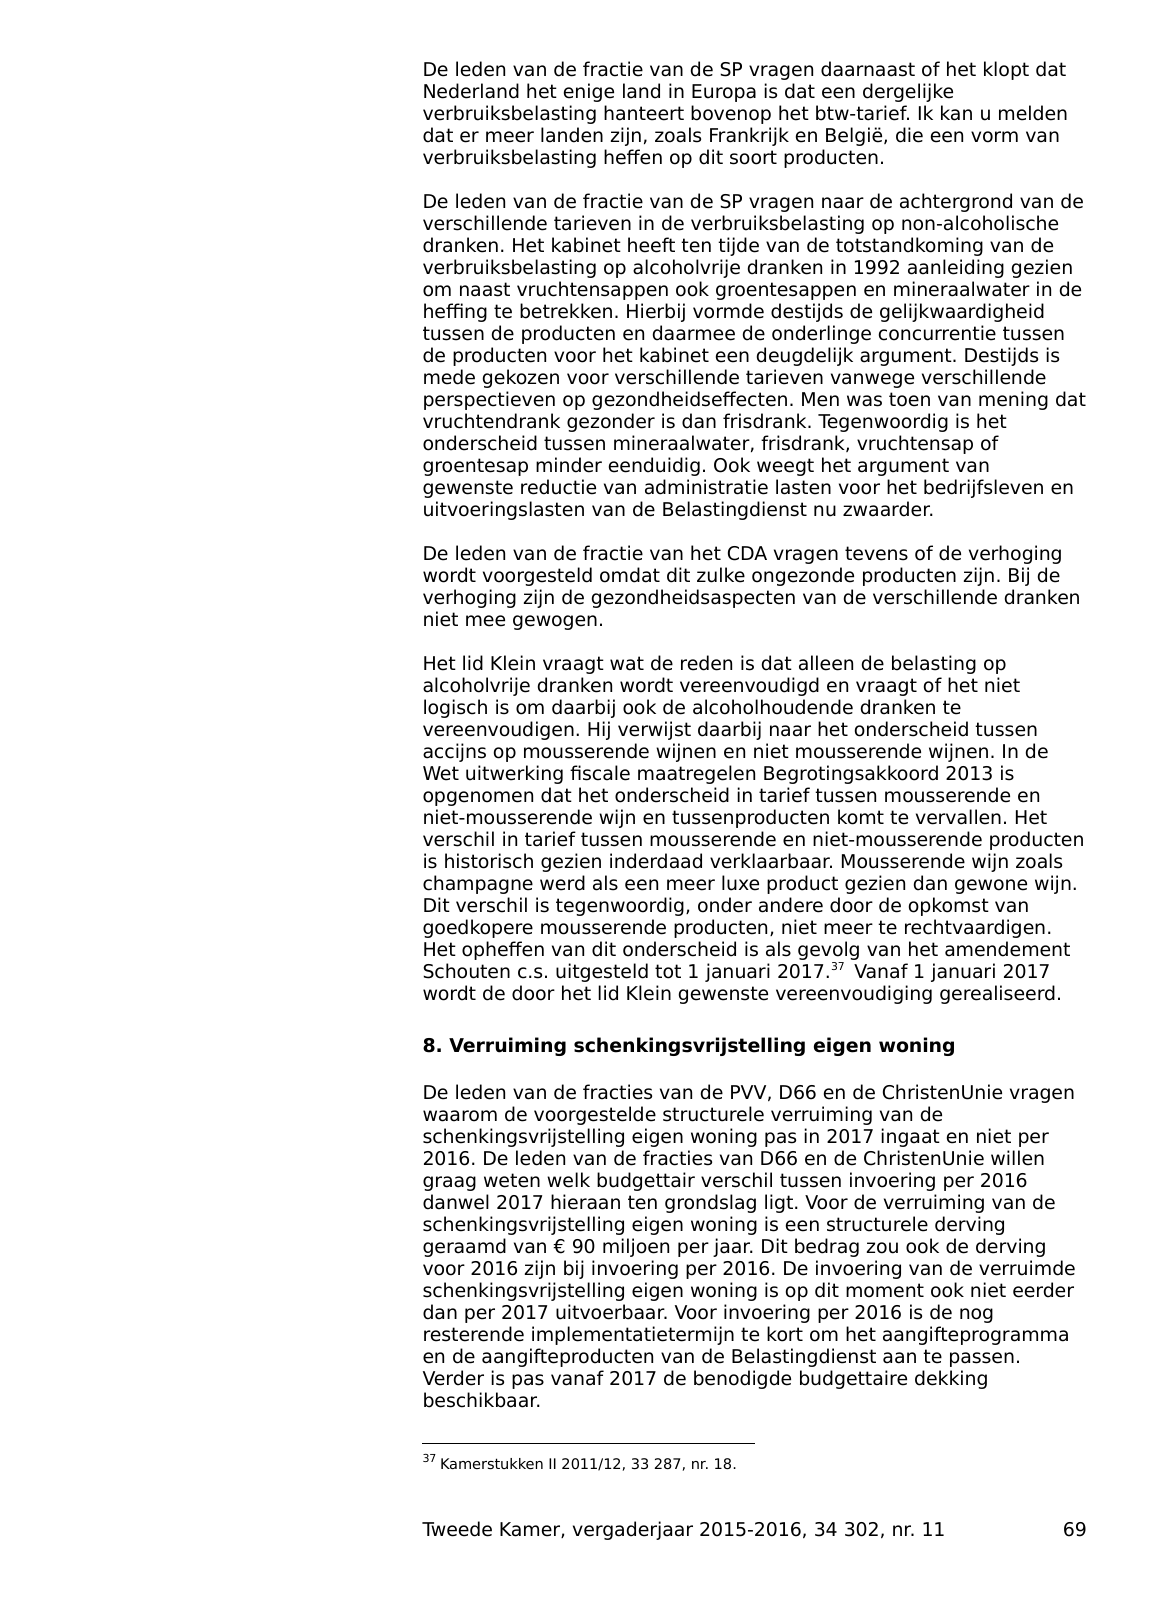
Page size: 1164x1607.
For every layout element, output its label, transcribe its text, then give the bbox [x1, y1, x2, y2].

text Kamerstukken II 2011/12, 33 287, nr. 18. [422, 1452, 1087, 1474]
text De leden van de fractie van het CDA vragen tevens of de verhoging wordt voorgesteld omdat dit zulke ongezonde producten zijn. Bij de verhoging zijn de gezondheidsaspecten van de verschillende dranken niet mee gewogen. [422, 543, 1087, 631]
text Het lid Klein vraagt wat de reden is dat alleen de belasting op alcoholvrije dranken wordt vereenvoudigd en vraagt of het niet logisch is om daarbij ook de alcoholhoudende dranken te vereenvoudigen. Hij verwijst daarbij naar het onderscheid tussen accijns op mousserende wijnen en niet mousserende wijnen. In de Wet uitwerking fiscale maatregelen Begrotingsakkoord 2013 is opgenomen dat het onderscheid in tarief tussen mousserende en niet-mousserende wijn en tussenproducten komt te vervallen. Het verschil in tarief tussen mousserende en niet-mousserende producten is historisch gezien inderdaad verklaarbaar. Mousserende wijn zoals champagne werd als een meer luxe product gezien dan gewone wijn. Dit verschil is tegenwoordig, onder andere door de opkomst van goedkopere mousserende producten, niet meer te rechtvaardigen. Het opheffen van dit onderscheid is als gevolg van het amendement Schouten c.s. uitgesteld tot 1 januari 2017. Vanaf 1 januari 2017 wordt de door het lid Klein gewenste vereenvoudiging gerealiseerd. [422, 653, 1087, 1005]
text De leden van de fracties van de PVV, D66 en de ChristenUnie vragen waarom de voorgestelde structurele verruiming van de schenkingsvrijstelling eigen woning pas in 2017 ingaat en niet per 2016. De leden van de fracties van D66 en de ChristenUnie willen graag weten welk budgettair verschil tussen invoering per 2016 danwel 2017 hieraan ten grondslag ligt. Voor de verruiming van de schenkingsvrijstelling eigen woning is een structurele derving geraamd van € 90 miljoen per jaar. Dit bedrag zou ook de derving voor 2016 zijn bij invoering per 2016. De invoering van de verruimde schenkingsvrijstelling eigen woning is op dit moment ook niet eerder dan per 2017 uitvoerbaar. Voor invoering per 2016 is de nog resterende implementatietermijn te kort om het aangifteprogramma en de aangifteproducten van de Belastingdienst aan te passen. Verder is pas vanaf 2017 de benodigde budgettaire dekking beschikbaar. [422, 1082, 1087, 1411]
text De leden van de fractie van de SP vragen naar de achtergrond van de verschillende tarieven in de verbruiksbelasting op non-alcoholische dranken. Het kabinet heeft ten tijde van de totstandkoming van de verbruiksbelasting op alcoholvrije dranken in 1992 aanleiding gezien om naast vruchtensappen ook groentesappen en mineraalwater in de heffing te betrekken. Hierbij vormde destijds de gelijkwaardigheid tussen de producten en daarmee de onderlinge concurrentie tussen de producten voor het kabinet een deugdelijk argument. Destijds is mede gekozen voor verschillende tarieven vanwege verschillende perspectieven op gezondheidseffecten. Men was toen van mening dat vruchtendrank gezonder is dan frisdrank. Tegenwoordig is het onderscheid tussen mineraalwater, frisdrank, vruchtensap of groentesap minder eenduidig. Ook weegt het argument van gewenste reductie van administratie lasten voor het bedrijfsleven en uitvoeringslasten van de Belastingdienst nu zwaarder. [422, 191, 1087, 521]
subtitle 8. Verruiming schenkingsvrijstelling eigen woning [422, 1035, 1087, 1057]
text De leden van de fractie van de SP vragen daarnaast of het klopt dat Nederland het enige land in Europa is dat een dergelijke verbruiksbelasting hanteert bovenop het btw-tarief. Ik kan u melden dat er meer landen zijn, zoals Frankrijk en België, die een vorm van verbruiksbelasting heffen op dit soort producten. [422, 59, 1087, 169]
